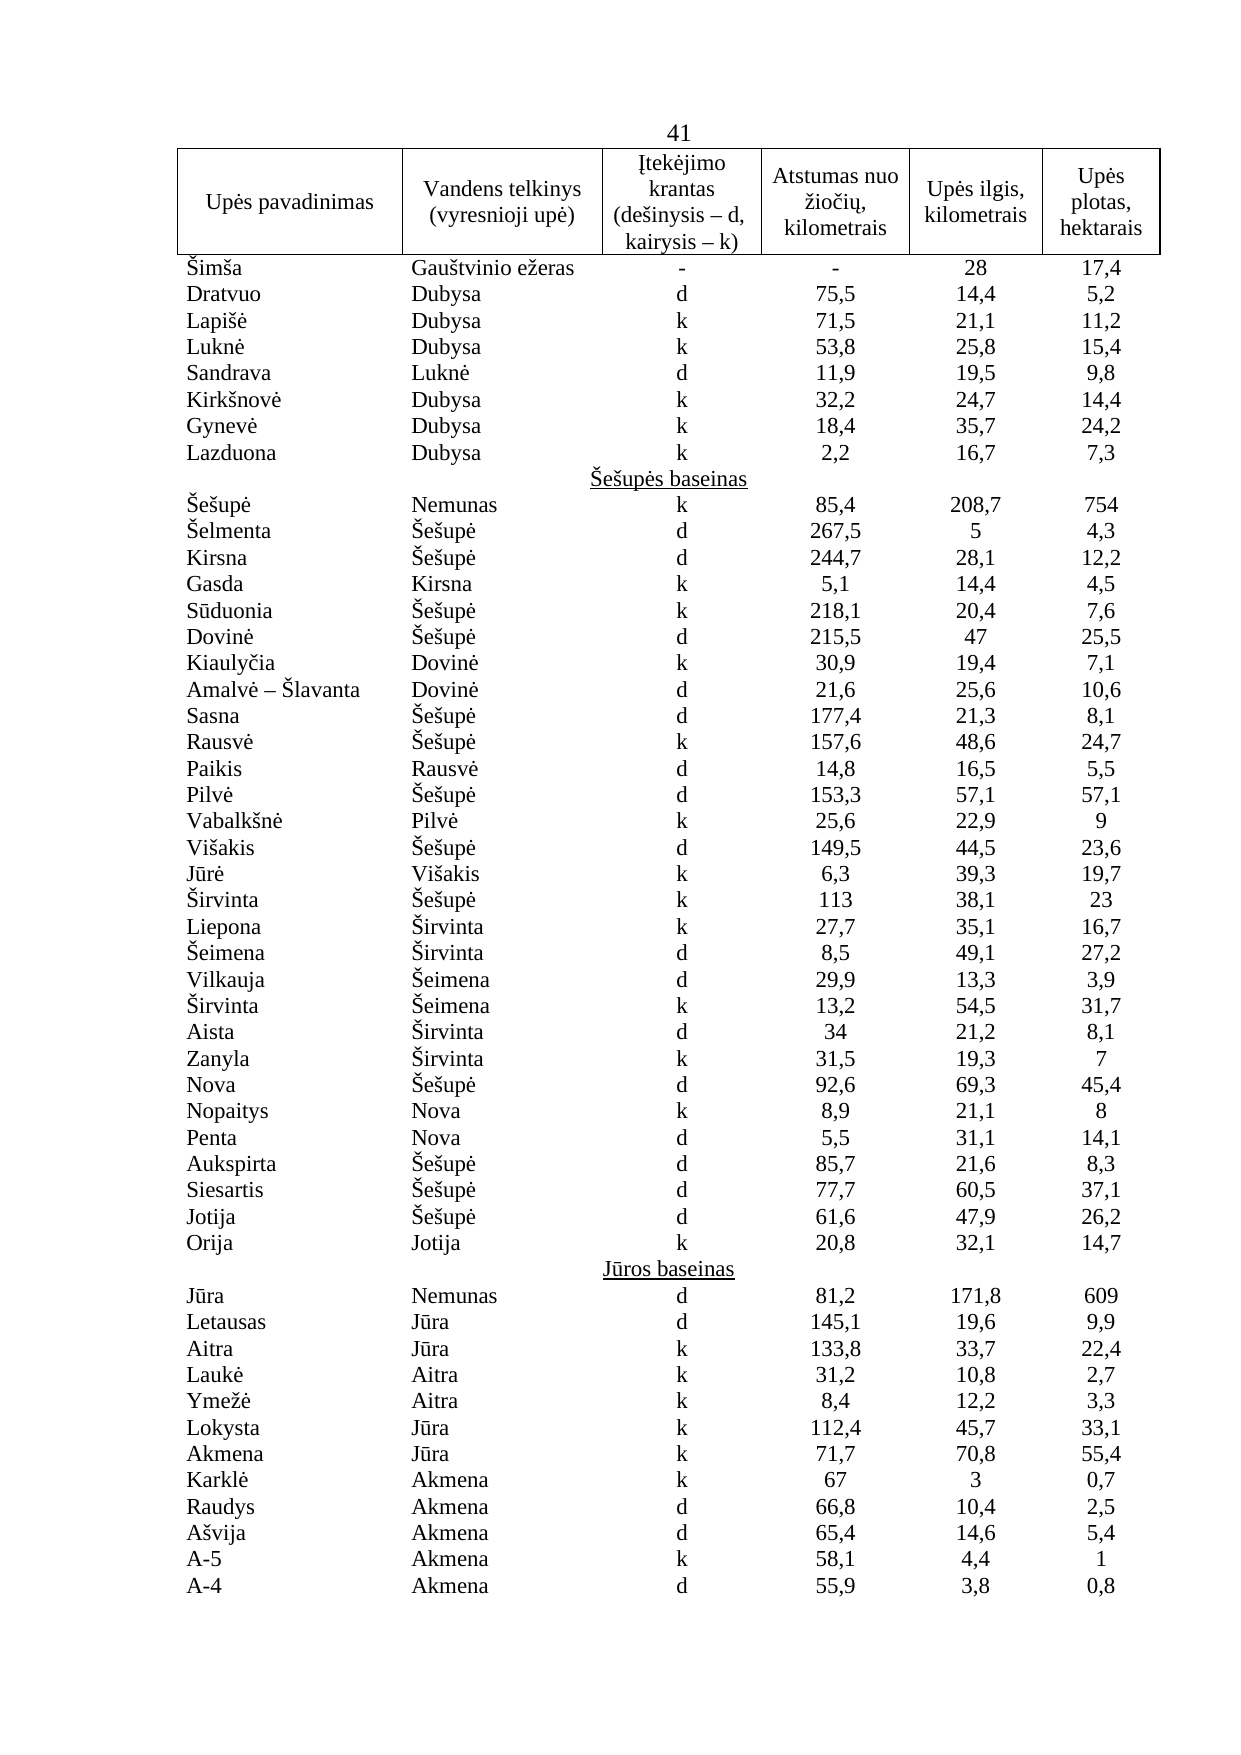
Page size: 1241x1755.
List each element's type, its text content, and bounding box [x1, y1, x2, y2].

table_header Įtekėjimo krantas (dešinysis – d, kairysis – k) [603, 149, 761, 254]
table_cell Nova [177, 1071, 402, 1097]
table_cell 25,6 [762, 808, 909, 834]
table_cell Dubysa [402, 439, 602, 465]
table_cell d [602, 939, 762, 966]
table_cell Amalvė – Šlavanta [177, 676, 402, 702]
table_cell A-5 [177, 1545, 402, 1572]
table_cell d [602, 702, 762, 728]
table_cell d [602, 1124, 762, 1150]
table_cell 5,5 [762, 1124, 909, 1150]
table_cell 21,6 [909, 1150, 1042, 1176]
table_cell 14,7 [1042, 1229, 1160, 1256]
table_cell k [602, 597, 762, 623]
table_cell 2,2 [762, 439, 909, 465]
table_cell Kiaulyčia [177, 649, 402, 676]
table_cell 5,5 [1042, 755, 1160, 781]
table_cell Šeimena [402, 966, 602, 992]
table_cell 57,1 [909, 781, 1042, 807]
table_cell 8 [1042, 1098, 1160, 1124]
table_cell d [602, 544, 762, 570]
table_cell 60,5 [909, 1176, 1042, 1203]
table_cell 13,2 [762, 992, 909, 1018]
table_cell 55,9 [762, 1572, 909, 1598]
table_cell 14,8 [762, 755, 909, 781]
table_cell 92,6 [762, 1071, 909, 1097]
table_cell Sasna [177, 702, 402, 728]
table_cell Šešupė [402, 834, 602, 860]
table_cell 19,6 [909, 1308, 1042, 1334]
table_cell k [602, 333, 762, 359]
table_cell 85,7 [762, 1150, 909, 1176]
table_cell Aista [177, 1018, 402, 1045]
table_cell 27,2 [1042, 939, 1160, 966]
table_cell 6,3 [762, 860, 909, 887]
table_cell 28,1 [909, 544, 1042, 570]
table_cell 5,2 [1042, 280, 1160, 307]
table_cell Pilvė [402, 808, 602, 834]
table_cell k [602, 1545, 762, 1572]
table_cell Dovinė [402, 676, 602, 702]
table_cell 218,1 [762, 597, 909, 623]
table_cell 22,4 [1042, 1335, 1160, 1361]
table_cell Akmena [402, 1493, 602, 1519]
table_cell - [762, 255, 909, 280]
table_cell 4,5 [1042, 570, 1160, 597]
table_cell k [602, 491, 762, 518]
table_cell 145,1 [762, 1308, 909, 1334]
table_cell Širvinta [402, 913, 602, 939]
table_cell d [602, 966, 762, 992]
table_cell Gauštvinio ežeras [402, 255, 602, 280]
table_cell Penta [177, 1124, 402, 1150]
table_cell 35,7 [909, 412, 1042, 438]
table_cell Vabalkšnė [177, 808, 402, 834]
table_cell 47 [909, 623, 1042, 649]
table_cell k [602, 887, 762, 913]
table_cell d [602, 623, 762, 649]
table_cell Nopaitys [177, 1098, 402, 1124]
table_cell Šešupė [402, 544, 602, 570]
table_cell Sūduonia [177, 597, 402, 623]
table_cell 32,1 [909, 1229, 1042, 1256]
table_cell Jotija [402, 1229, 602, 1256]
table_cell Šešupės baseinas [177, 465, 1160, 491]
table_cell Šešupė [177, 491, 402, 518]
table_cell 5,4 [1042, 1519, 1160, 1545]
table_cell k [602, 860, 762, 887]
table_cell Akmena [402, 1545, 602, 1572]
table_cell 14,6 [909, 1519, 1042, 1545]
table_cell Rausvė [177, 729, 402, 755]
table_cell Vilkauja [177, 966, 402, 992]
table_cell 267,5 [762, 518, 909, 544]
table_cell Šešupė [402, 597, 602, 623]
table_cell 20,4 [909, 597, 1042, 623]
table_cell Ymežė [177, 1387, 402, 1414]
table_cell d [602, 1203, 762, 1229]
table_cell k [602, 913, 762, 939]
table_header Upės pavadinimas [178, 149, 402, 254]
table_cell 30,9 [762, 649, 909, 676]
table_cell 171,8 [909, 1282, 1042, 1308]
table_cell 81,2 [762, 1282, 909, 1308]
table_cell 39,3 [909, 860, 1042, 887]
table_cell Lazduona [177, 439, 402, 465]
table_cell 25,8 [909, 333, 1042, 359]
table_cell Dubysa [402, 333, 602, 359]
table_cell 5 [909, 518, 1042, 544]
table_cell - [602, 255, 762, 280]
table_cell 48,6 [909, 729, 1042, 755]
table_cell Šešupė [402, 518, 602, 544]
table_cell Luknė [177, 333, 402, 359]
table_cell 17,4 [1042, 255, 1160, 280]
table_cell 37,1 [1042, 1176, 1160, 1203]
table_cell Akmena [177, 1440, 402, 1466]
table_cell 5,1 [762, 570, 909, 597]
table_cell 24,7 [1042, 729, 1160, 755]
table_cell Akmena [402, 1519, 602, 1545]
table_cell Šešupė [402, 702, 602, 728]
table_cell Rausvė [402, 755, 602, 781]
table_cell 10,4 [909, 1493, 1042, 1519]
table_cell k [602, 649, 762, 676]
table_cell 3,3 [1042, 1387, 1160, 1414]
table_cell k [602, 307, 762, 333]
table_cell Nemunas [402, 1282, 602, 1308]
table_cell d [602, 1572, 762, 1598]
table_cell Letausas [177, 1308, 402, 1334]
table_cell 28 [909, 255, 1042, 280]
table_cell 31,7 [1042, 992, 1160, 1018]
table_cell 31,1 [909, 1124, 1042, 1150]
table_cell d [602, 518, 762, 544]
table_cell k [602, 1098, 762, 1124]
table_cell Jūra [402, 1414, 602, 1440]
table_cell Šešupė [402, 623, 602, 649]
table_cell Jūrė [177, 860, 402, 887]
table_cell 71,5 [762, 307, 909, 333]
table_cell 12,2 [909, 1387, 1042, 1414]
table_cell k [602, 1045, 762, 1071]
table_cell k [602, 808, 762, 834]
table_cell Ašvija [177, 1519, 402, 1545]
table_cell 16,7 [1042, 913, 1160, 939]
table_cell Kirkšnovė [177, 386, 402, 412]
table_header Upės plotas, hektarais [1043, 149, 1159, 254]
table_cell d [602, 834, 762, 860]
table_cell Jotija [177, 1203, 402, 1229]
table_cell 8,9 [762, 1098, 909, 1124]
table_cell 23 [1042, 887, 1160, 913]
table_cell Pilvė [177, 781, 402, 807]
table_cell d [602, 676, 762, 702]
table_cell Siesartis [177, 1176, 402, 1203]
table_cell Širvinta [402, 1018, 602, 1045]
table_cell k [602, 1335, 762, 1361]
table_cell 3,8 [909, 1572, 1042, 1598]
table_cell 31,2 [762, 1361, 909, 1387]
table_cell Šeimena [402, 992, 602, 1018]
table_header Atstumas nuo žiočių, kilometrais [762, 149, 909, 254]
table_cell 0,7 [1042, 1466, 1160, 1493]
table_cell Kirsna [402, 570, 602, 597]
table_cell 19,7 [1042, 860, 1160, 887]
table_cell 21,2 [909, 1018, 1042, 1045]
table_cell 7,1 [1042, 649, 1160, 676]
table_cell 71,7 [762, 1440, 909, 1466]
table_cell k [602, 1387, 762, 1414]
table_cell d [602, 1150, 762, 1176]
table_cell Aitra [402, 1387, 602, 1414]
table_cell 77,7 [762, 1176, 909, 1203]
table_cell Aitra [402, 1361, 602, 1387]
table_cell Sandrava [177, 360, 402, 386]
table_cell 75,5 [762, 280, 909, 307]
table_cell 85,4 [762, 491, 909, 518]
table_cell 25,5 [1042, 623, 1160, 649]
table_cell 32,2 [762, 386, 909, 412]
table_cell k [602, 729, 762, 755]
table_cell 21,3 [909, 702, 1042, 728]
table_cell Akmena [402, 1572, 602, 1598]
table_cell 21,1 [909, 307, 1042, 333]
table_cell 69,3 [909, 1071, 1042, 1097]
table_cell 20,8 [762, 1229, 909, 1256]
table_cell 4,4 [909, 1545, 1042, 1572]
table_cell Gasda [177, 570, 402, 597]
table_cell 58,1 [762, 1545, 909, 1572]
table_cell 9,9 [1042, 1308, 1160, 1334]
table_cell Karklė [177, 1466, 402, 1493]
table_cell 13,3 [909, 966, 1042, 992]
table_cell 153,3 [762, 781, 909, 807]
table_cell 14,1 [1042, 1124, 1160, 1150]
table_cell k [602, 386, 762, 412]
table_cell d [602, 1018, 762, 1045]
table_cell k [602, 439, 762, 465]
table_cell Jūra [402, 1308, 602, 1334]
table_cell Širvinta [402, 1045, 602, 1071]
table_cell 15,4 [1042, 333, 1160, 359]
table_cell Šelmenta [177, 518, 402, 544]
table_cell 45,4 [1042, 1071, 1160, 1097]
table_cell Višakis [402, 860, 602, 887]
table_cell 61,6 [762, 1203, 909, 1229]
table_cell Višakis [177, 834, 402, 860]
table_cell 65,4 [762, 1519, 909, 1545]
table_cell 21,1 [909, 1098, 1042, 1124]
table_cell 149,5 [762, 834, 909, 860]
table_cell 208,7 [909, 491, 1042, 518]
table_cell 18,4 [762, 412, 909, 438]
table_cell 22,9 [909, 808, 1042, 834]
table_cell 8,5 [762, 939, 909, 966]
table_cell d [602, 1308, 762, 1334]
table_cell 33,7 [909, 1335, 1042, 1361]
table_cell 33,1 [1042, 1414, 1160, 1440]
table_cell Šeimena [177, 939, 402, 966]
table_cell 38,1 [909, 887, 1042, 913]
table_cell 7,6 [1042, 597, 1160, 623]
table_cell Šimša [177, 255, 402, 280]
table_cell Jūra [402, 1335, 602, 1361]
table_cell 244,7 [762, 544, 909, 570]
table_cell Lapišė [177, 307, 402, 333]
table_cell Lokysta [177, 1414, 402, 1440]
table_cell Laukė [177, 1361, 402, 1387]
table_cell 26,2 [1042, 1203, 1160, 1229]
table_cell 11,9 [762, 360, 909, 386]
table_cell 7,3 [1042, 439, 1160, 465]
table_cell k [602, 570, 762, 597]
table_cell 57,1 [1042, 781, 1160, 807]
table_cell d [602, 280, 762, 307]
table_cell 54,5 [909, 992, 1042, 1018]
table_cell 53,8 [762, 333, 909, 359]
table_header Vandens telkinys (vyresnioji upė) [403, 149, 602, 254]
table_cell 14,4 [909, 280, 1042, 307]
table_cell 45,7 [909, 1414, 1042, 1440]
table_cell d [602, 1176, 762, 1203]
table_cell 14,4 [909, 570, 1042, 597]
table_cell d [602, 1493, 762, 1519]
table_cell Širvinta [177, 992, 402, 1018]
table_cell 66,8 [762, 1493, 909, 1519]
table_cell Šešupė [402, 887, 602, 913]
table_cell d [602, 1282, 762, 1308]
table_cell Šešupė [402, 1176, 602, 1203]
table_cell Jūros baseinas [177, 1256, 1160, 1282]
table_cell 133,8 [762, 1335, 909, 1361]
table_cell 157,6 [762, 729, 909, 755]
table_cell 35,1 [909, 913, 1042, 939]
table_cell 609 [1042, 1282, 1160, 1308]
table_cell Akmena [402, 1466, 602, 1493]
table_cell k [602, 1466, 762, 1493]
table_header Upės ilgis, kilometrais [910, 149, 1042, 254]
table_cell 7 [1042, 1045, 1160, 1071]
table_cell 3,9 [1042, 966, 1160, 992]
table_cell 34 [762, 1018, 909, 1045]
table_cell 16,7 [909, 439, 1042, 465]
table_cell 112,4 [762, 1414, 909, 1440]
table_cell Nova [402, 1124, 602, 1150]
table_cell k [602, 1361, 762, 1387]
table_cell Kirsna [177, 544, 402, 570]
table_cell k [602, 412, 762, 438]
table_cell Luknė [402, 360, 602, 386]
table_cell k [602, 1440, 762, 1466]
table_cell 8,4 [762, 1387, 909, 1414]
table_cell Dratvuo [177, 280, 402, 307]
table_cell 177,4 [762, 702, 909, 728]
table_cell Širvinta [402, 939, 602, 966]
table_cell 3 [909, 1466, 1042, 1493]
table_cell 44,5 [909, 834, 1042, 860]
table_cell Aitra [177, 1335, 402, 1361]
table_cell k [602, 1414, 762, 1440]
table_cell 23,6 [1042, 834, 1160, 860]
table_cell Dovinė [177, 623, 402, 649]
table_cell Jūra [177, 1282, 402, 1308]
table_cell Gynevė [177, 412, 402, 438]
table_cell k [602, 992, 762, 1018]
table_cell Širvinta [177, 887, 402, 913]
table_cell 47,9 [909, 1203, 1042, 1229]
table_cell 16,5 [909, 755, 1042, 781]
table_cell 215,5 [762, 623, 909, 649]
table_cell k [602, 1229, 762, 1256]
table_cell Raudys [177, 1493, 402, 1519]
table_cell 19,3 [909, 1045, 1042, 1071]
table_cell 19,4 [909, 649, 1042, 676]
table_cell Šešupė [402, 781, 602, 807]
table_cell Nova [402, 1098, 602, 1124]
table_cell 55,4 [1042, 1440, 1160, 1466]
table_cell Dubysa [402, 386, 602, 412]
table_cell Dubysa [402, 412, 602, 438]
table_cell 4,3 [1042, 518, 1160, 544]
table_cell 754 [1042, 491, 1160, 518]
table_cell 113 [762, 887, 909, 913]
table_cell d [602, 755, 762, 781]
table_cell 24,7 [909, 386, 1042, 412]
table_cell 19,5 [909, 360, 1042, 386]
table_cell 67 [762, 1466, 909, 1493]
table_cell 12,2 [1042, 544, 1160, 570]
table_cell 31,5 [762, 1045, 909, 1071]
table_cell Šešupė [402, 1071, 602, 1097]
table_cell 0,8 [1042, 1572, 1160, 1598]
table_cell 24,2 [1042, 412, 1160, 438]
table_cell 9,8 [1042, 360, 1160, 386]
table_cell 27,7 [762, 913, 909, 939]
table_cell Jūra [402, 1440, 602, 1466]
table_cell 1 [1042, 1545, 1160, 1572]
table_cell 8,1 [1042, 1018, 1160, 1045]
table_cell 8,1 [1042, 702, 1160, 728]
table_cell A-4 [177, 1572, 402, 1598]
table_cell 25,6 [909, 676, 1042, 702]
table_cell d [602, 1519, 762, 1545]
table_cell d [602, 781, 762, 807]
table_cell Liepona [177, 913, 402, 939]
table_cell Paikis [177, 755, 402, 781]
table_cell Dovinė [402, 649, 602, 676]
table_cell 2,7 [1042, 1361, 1160, 1387]
table_cell 29,9 [762, 966, 909, 992]
table_cell Orija [177, 1229, 402, 1256]
table_cell 8,3 [1042, 1150, 1160, 1176]
table_cell Šešupė [402, 1203, 602, 1229]
table_cell Zanyla [177, 1045, 402, 1071]
table_cell 10,8 [909, 1361, 1042, 1387]
table_cell Šešupė [402, 1150, 602, 1176]
table_cell d [602, 1071, 762, 1097]
table_cell Nemunas [402, 491, 602, 518]
table_cell d [602, 360, 762, 386]
table_cell 10,6 [1042, 676, 1160, 702]
table_cell Aukspirta [177, 1150, 402, 1176]
table_cell 70,8 [909, 1440, 1042, 1466]
table_cell 21,6 [762, 676, 909, 702]
table_cell Dubysa [402, 280, 602, 307]
table_cell Dubysa [402, 307, 602, 333]
table_cell 11,2 [1042, 307, 1160, 333]
table_cell 49,1 [909, 939, 1042, 966]
table_cell Šešupė [402, 729, 602, 755]
table_cell 2,5 [1042, 1493, 1160, 1519]
table_cell 9 [1042, 808, 1160, 834]
table_cell 14,4 [1042, 386, 1160, 412]
